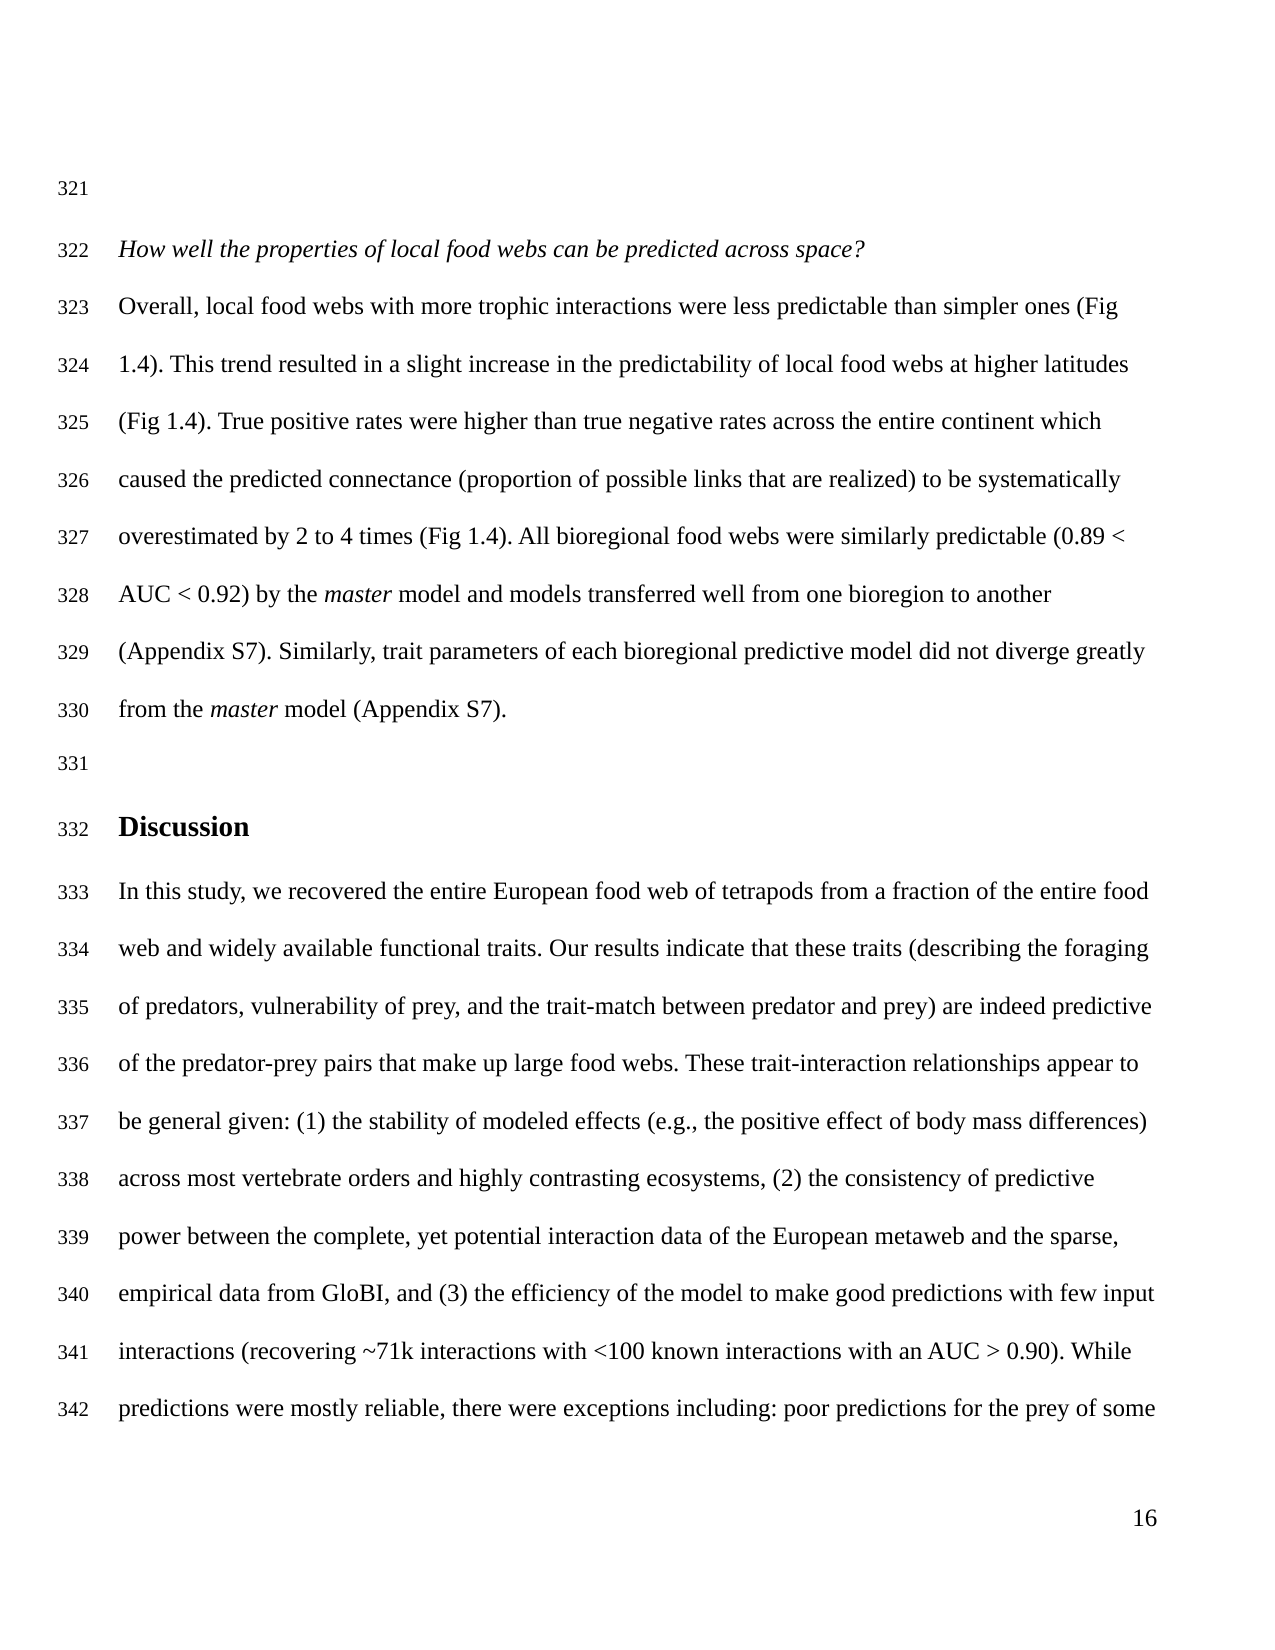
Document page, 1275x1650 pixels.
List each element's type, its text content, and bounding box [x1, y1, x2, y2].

text In this study, we recovered the entire European food web of tetrapods from a fraction of the entire food web and widely available functional traits. Our results indicate that these traits (describing the foraging of predators, vulnerability of prey, and the trait-match between predator and prey) are indeed predictive of the predator-prey pairs that make up large food webs. These trait-interaction relationships appear to be general given: (1) the stability of modeled effects (e.g., the positive effect of body mass differences) across most vertebrate orders and highly contrasting ecosystems, (2) the consistency of predictive power between the complete, yet potential interaction data of the European metaweb and the sparse, empirical data from GloBI, and (3) the efficiency of the model to make good predictions with few input interactions (recovering ~71k interactions with <100 known interactions with an AUC > 0.90). While predictions were mostly reliable, there were exceptions including: poor predictions for the prey of some [118, 876, 1157, 1422]
text Overall, local food webs with more trophic interactions were less predictable than simpler ones (Fig 1.4). This trend resulted in a slight increase in the predictability of local food webs at higher latitudes (Fig 1.4). True positive rates were higher than true negative rates across the entire continent which caused the predicted connectance (proportion of possible links that are realized) to be systematically overestimated by 2 to 4 times (Fig 1.4). All bioregional food webs were similarly predictable (0.89 < AUC < 0.92) by the master model and models transferred well from one bioregion to another (Appendix S7). Similarly, trait parameters of each bioregional predictive model did not diverge greatly from the master model (Appendix S7). [118, 291, 1157, 723]
subtitle Discussion [118, 809, 1157, 842]
text How well the properties of local food webs can be predicted across space? [118, 234, 1157, 263]
